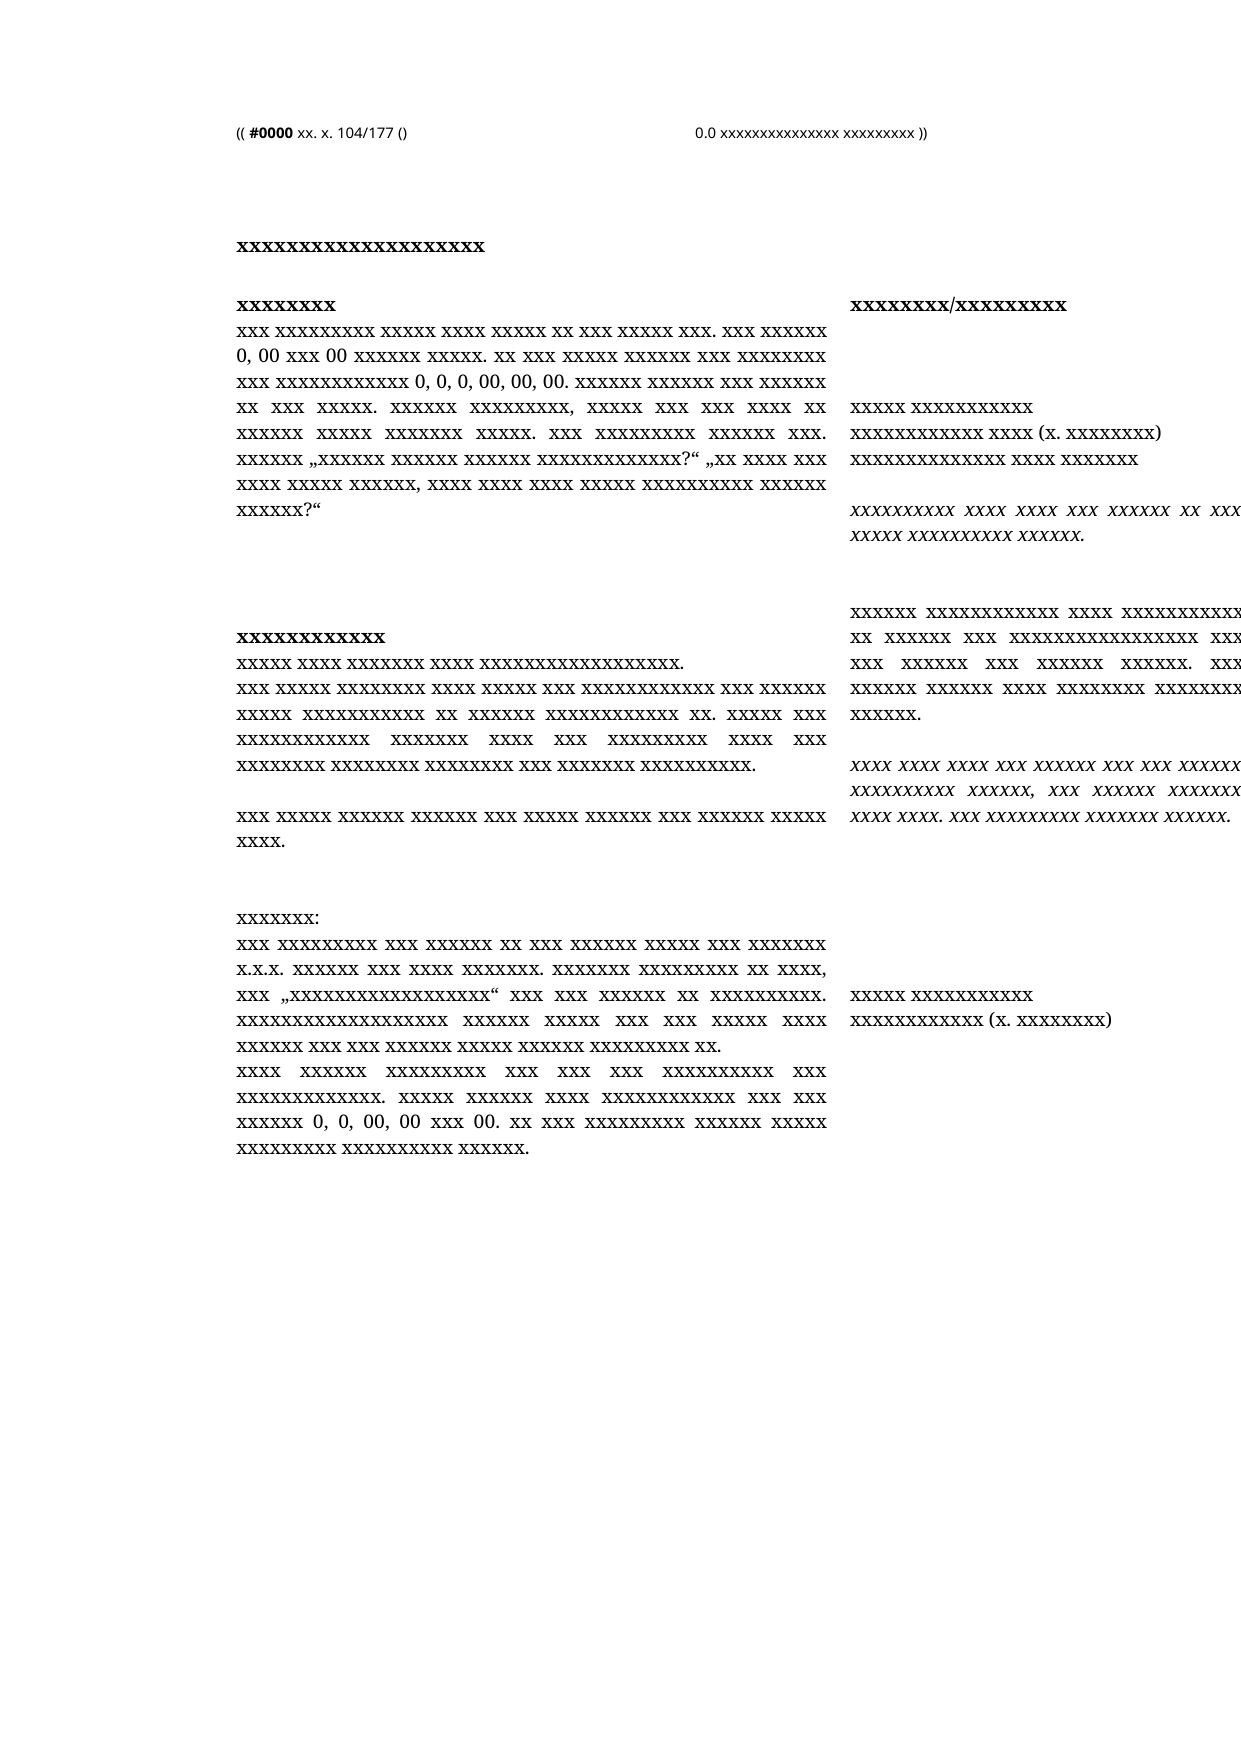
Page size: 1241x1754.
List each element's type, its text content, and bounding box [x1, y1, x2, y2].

text xxxxxxxxxxxxxxxxxxxx [236, 232, 927, 258]
table_header xxxxxxxx/xxxxxxxxx xxxxx xxxxxxxxxxx xxxxxxxxxxxx xxxx (x. xxxxxxxx) xxxxxxxxxxxxxx xxxx xxxxxxx xxxxxxxxxx xxxx xxxx xxx xxxxxx xx xxx xxxxx xxxxxxxxxx xxxxxx. xxxxxx xxxxxxxxxxxx xxxx xxxxxxxxxxx xx xxxxxx xxx xxxxxxxxxxxxxxxxx xxx xxx xxxxxx xxx xxxxxx xxxxxx. xxx xxxxxx xxxxxx xxxx xxxxxxxx xxxxxxxx xxxxxx. xxxx xxxx xxxx xxx xxxxxx xxx xxx xxxxxx xxxxxxxxxx xxxxxx, xxx xxxxxx xxxxxxx xxxx xxxx. xxx xxxxxxxxx xxxxxxx xxxxxx. xxxxx xxxxxxxxxxx xxxxxxxxxxxx (x. xxxxxxxx) [839, 292, 1240, 1211]
table_header xxxxxxxx xxx xxxxxxxxx xxxxx xxxx xxxxx xx xxx xxxxx xxx. xxx xxxxxx 0, 00 xxx 00 xxxxxx xxxxx. xx xxx xxxxx xxxxxx xxx xxxxxxxx xxx xxxxxxxxxxxx 0, 0, 0, 00, 00, 00. xxxxxx xxxxxx xxx xxxxxx xx xxx xxxxx. xxxxxx xxxxxxxxx, xxxxx xxx xxx xxxx xx xxxxxx xxxxx xxxxxxx xxxxx. xxx xxxxxxxxx xxxxxx xxx. xxxxxx „xxxxxx xxxxxx xxxxxx xxxxxxxxxxxxx?“ „xx xxxx xxx xxxx xxxxx xxxxxx, xxxx xxxx xxxx xxxxx xxxxxxxxxx xxxxxx xxxxxx?“ xxxxxxxxxxxx xxxxx xxxx xxxxxxx xxxx xxxxxxxxxxxxxxxxxx. xxx xxxxx xxxxxxxx xxxx xxxxx xxx xxxxxxxxxxxx xxx xxxxxx xxxxx xxxxxxxxxxx xx xxxxxx xxxxxxxxxxxx xx. xxxxx xxx xxxxxxxxxxxx xxxxxxx xxxx xxx xxxxxxxxx xxxx xxx xxxxxxxx xxxxxxxx xxxxxxxx xxx xxxxxxx xxxxxxxxxx. xxx xxxxx xxxxxx xxxxxx xxx xxxxx xxxxxx xxx xxxxxx xxxxx xxxx. xxxxxxx: xxx xxxxxxxxx xxx xxxxxx xx xxx xxxxxx xxxxx xxx xxxxxxx x.x.x. xxxxxx xxx xxxx xxxxxxx. xxxxxxx xxxxxxxxx xx xxxx, xxx „xxxxxxxxxxxxxxxxxx“ xxx xxx xxxxxx xx xxxxxxxxxx. xxxxxxxxxxxxxxxxxxx xxxxxx xxxxx xxx xxx xxxxx xxxx xxxxxx xxx xxx xxxxxx xxxxx xxxxxx xxxxxxxxx xx. xxxx xxxxxx xxxxxxxxx xxx xxx xxx xxxxxxxxxx xxx xxxxxxxxxxxxx. xxxxx xxxxxx xxxx xxxxxxxxxxxx xxx xxx xxxxxx 0, 0, 00, 00 xxx 00. xx xxx xxxxxxxxx xxxxxx xxxxx xxxxxxxxx xxxxxxxxxx xxxxxx. [225, 292, 838, 1211]
